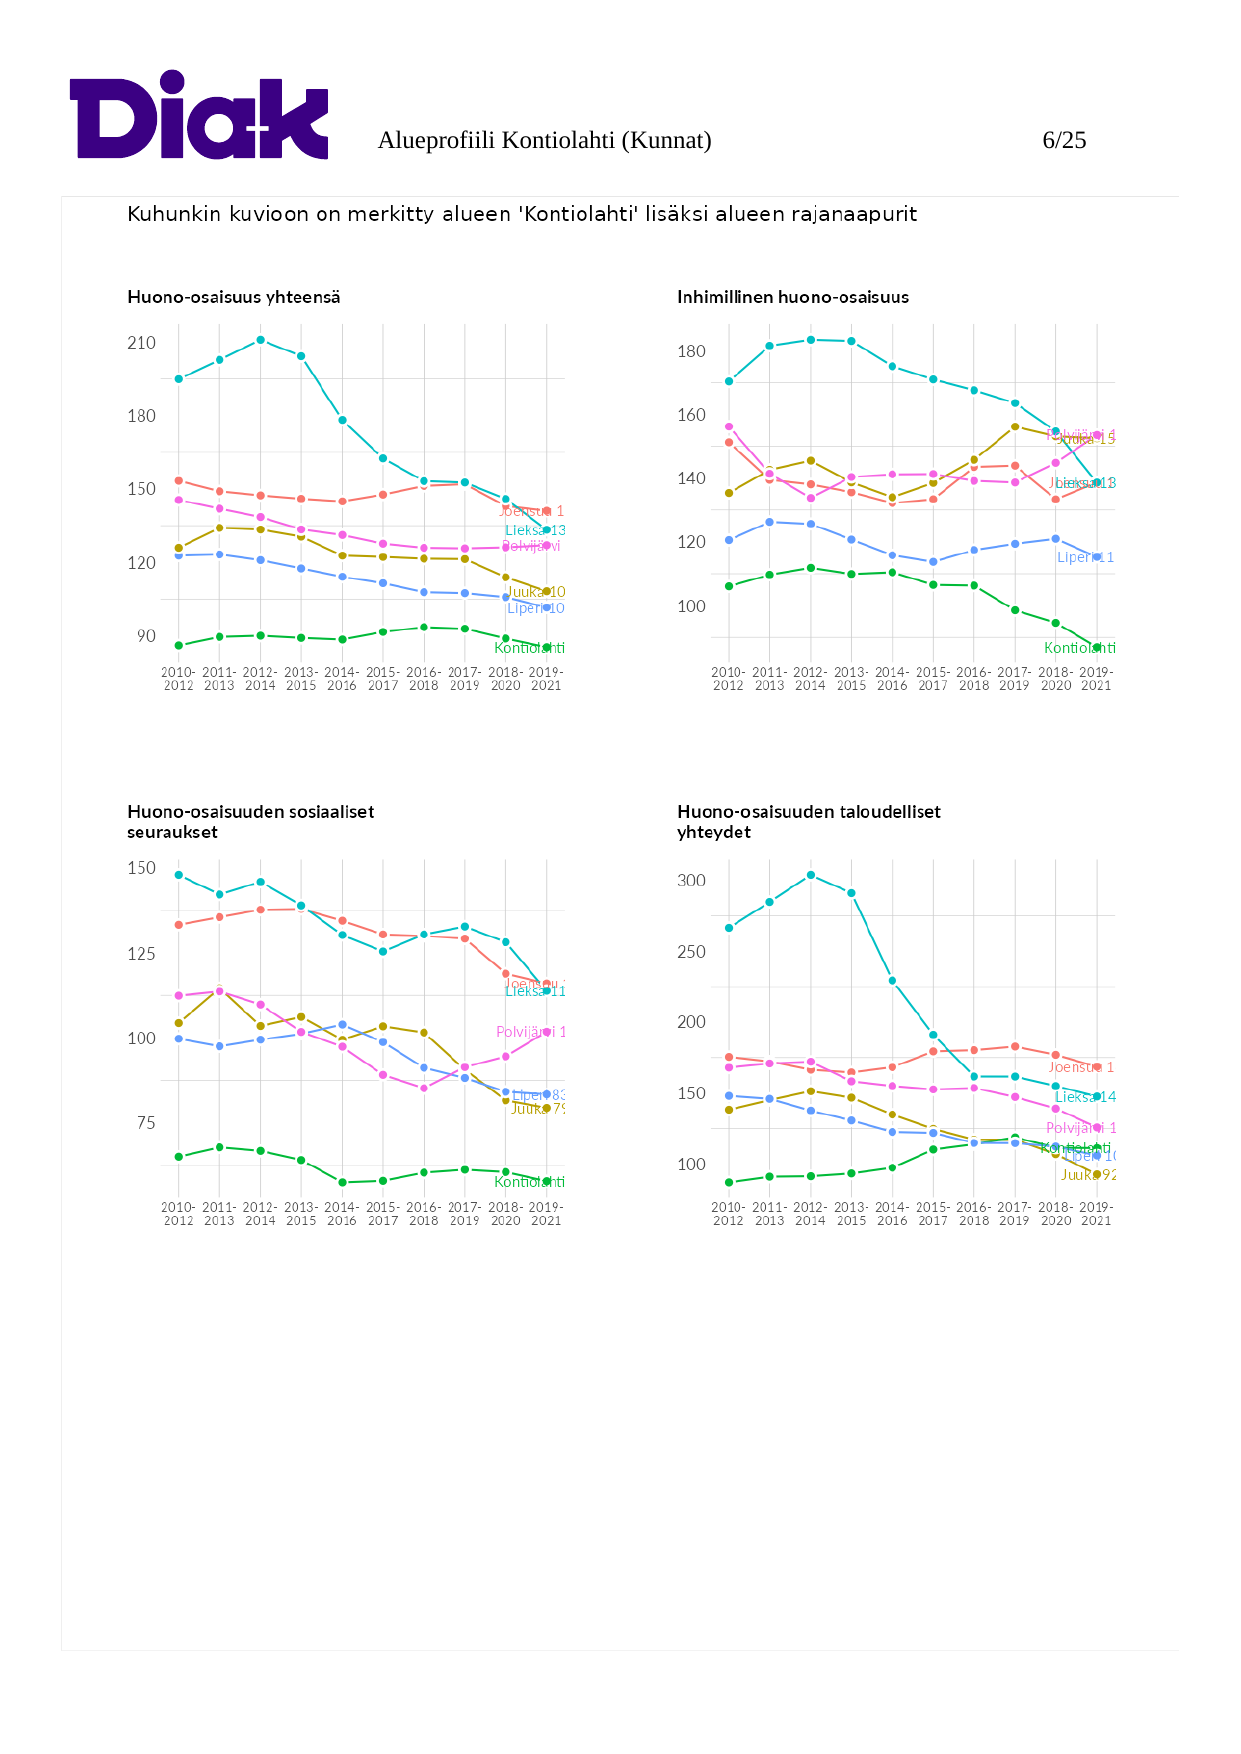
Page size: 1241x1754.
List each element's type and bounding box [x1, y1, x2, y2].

picture [61, 196, 1179, 1651]
